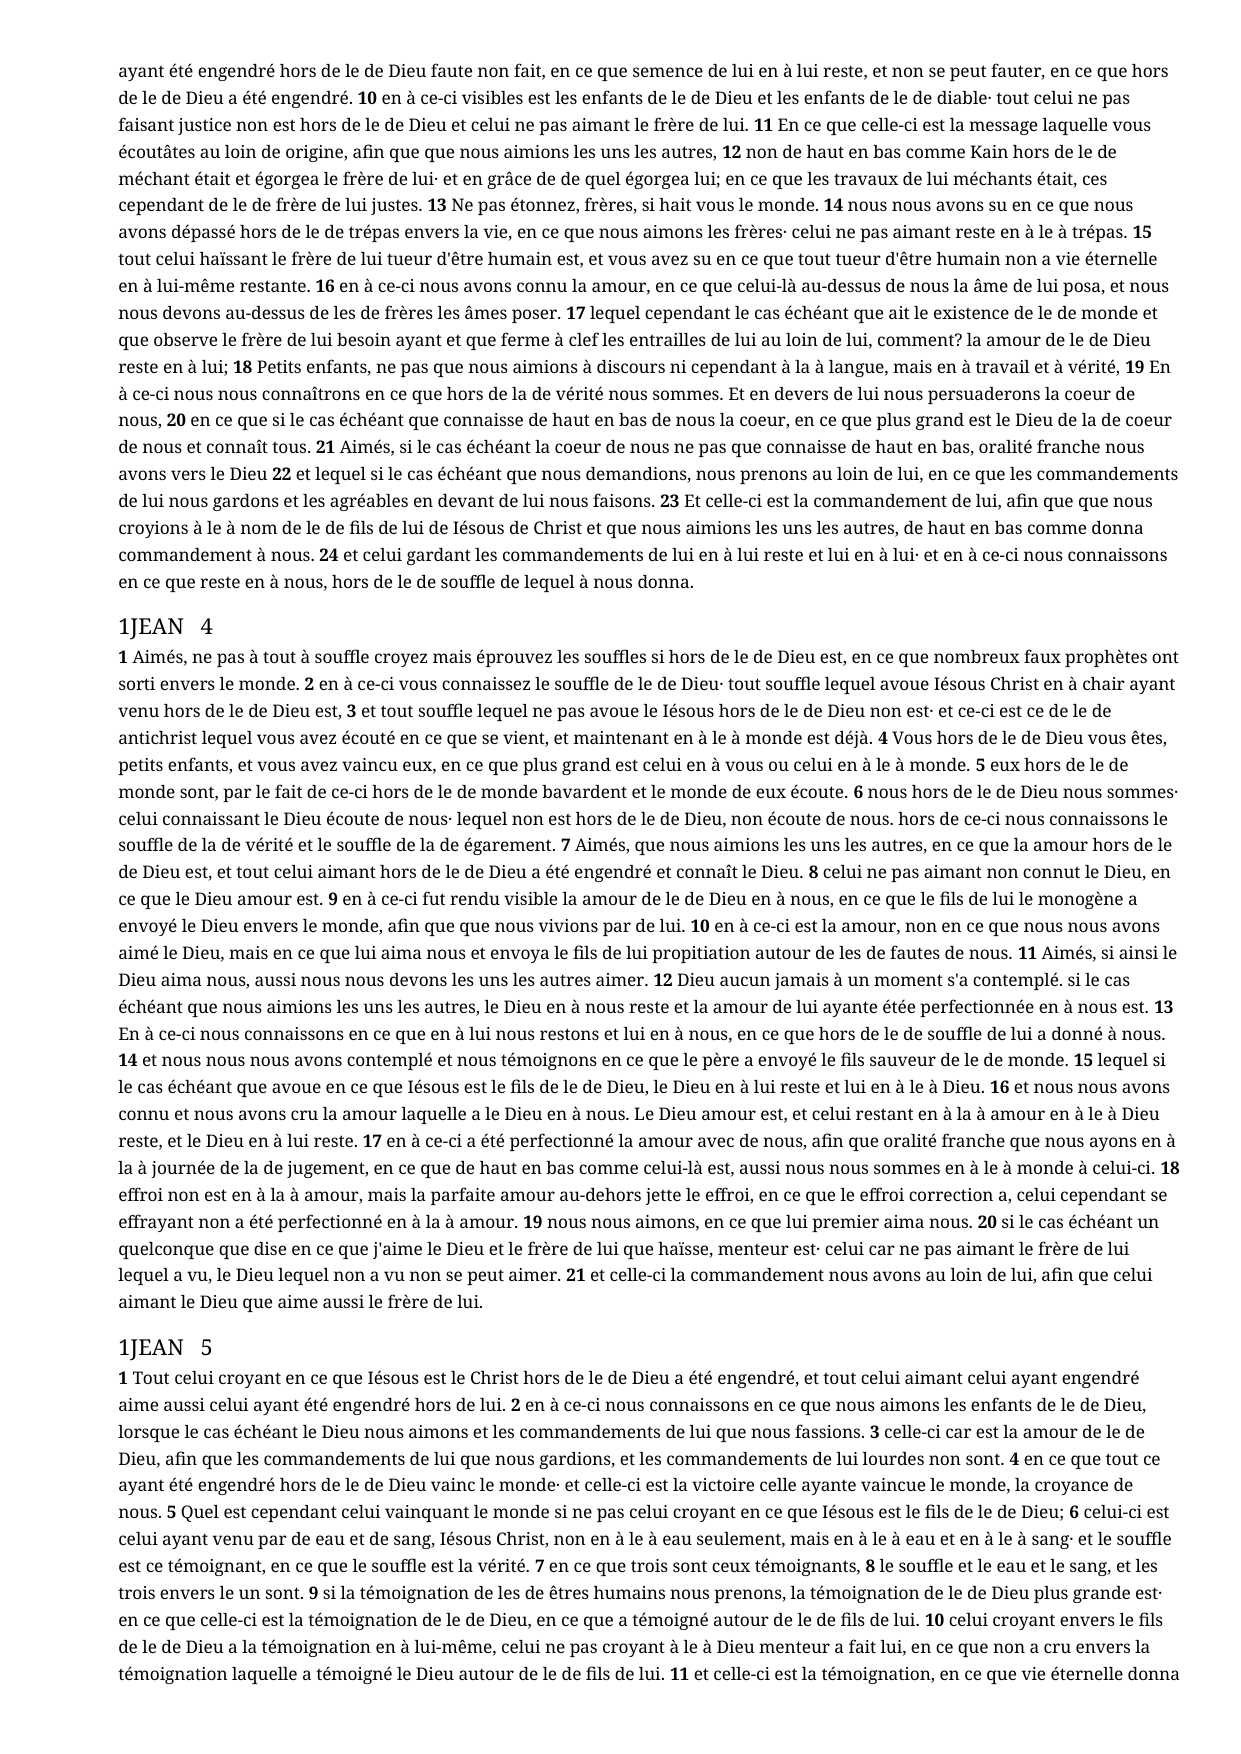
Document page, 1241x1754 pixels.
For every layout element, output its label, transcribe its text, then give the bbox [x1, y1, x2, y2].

text 1JEAN 5 [118, 1332, 1181, 1362]
text ayant été engendré hors de le de Dieu faute non fait, en ce que semence de lui en à lui reste, et non se peut fauter, en ce que hors de le de Dieu a été engendré. 10 en à ce-ci visibles est les enfants de le de Dieu et les enfants de le de diable· tout celui ne pas faisant justice non est hors de le de Dieu et celui ne pas aimant le frère de lui. 11 En ce que celle-ci est la message laquelle vous écoutâtes au loin de origine, afin que que nous aimions les uns les autres, 12 non de haut en bas comme Kain hors de le de méchant était et égorgea le frère de lui· et en grâce de de quel égorgea lui; en ce que les travaux de lui méchants était, ces cependant de le de frère de lui justes. 13 Ne pas étonnez, frères, si hait vous le monde. 14 nous nous avons su en ce que nous avons dépassé hors de le de trépas envers la vie, en ce que nous aimons les frères· celui ne pas aimant reste en à le à trépas. 15 tout celui haïssant le frère de lui tueur d'être humain est, et vous avez su en ce que tout tueur d'être humain non a vie éternelle en à lui-même restante. 16 en à ce-ci nous avons connu la amour, en ce que celui-là au-dessus de nous la âme de lui posa, et nous nous devons au-dessus de les de frères les âmes poser. 17 lequel cependant le cas échéant que ait le existence de le de monde et que observe le frère de lui besoin ayant et que ferme à clef les entrailles de lui au loin de lui, comment? la amour de le de Dieu reste en à lui; 18 Petits enfants, ne pas que nous aimions à discours ni cependant à la à langue, mais en à travail et à vérité, 19 En à ce-ci nous nous connaîtrons en ce que hors de la de vérité nous sommes. Et en devers de lui nous persuaderons la coeur de nous, 20 en ce que si le cas échéant que connaisse de haut en bas de nous la coeur, en ce que plus grand est le Dieu de la de coeur de nous et connaît tous. 21 Aimés, si le cas échéant la coeur de nous ne pas que connaisse de haut en bas, oralité franche nous avons vers le Dieu 22 et lequel si le cas échéant que nous demandions, nous prenons au loin de lui, en ce que les commandements de lui nous gardons et les agréables en devant de lui nous faisons. 23 Et celle-ci est la commandement de lui, afin que que nous croyions à le à nom de le de fils de lui de Iésous de Christ et que nous aimions les uns les autres, de haut en bas comme donna commandement à nous. 24 et celui gardant les commandements de lui en à lui reste et lui en à lui· et en à ce-ci nous connaissons en ce que reste en à nous, hors de le de souffle de lequel à nous donna. [118, 59, 1181, 593]
text 1 Aimés, ne pas à tout à souffle croyez mais éprouvez les souffles si hors de le de Dieu est, en ce que nombreux faux prophètes ont sorti envers le monde. 2 en à ce-ci vous connaissez le souffle de le de Dieu· tout souffle lequel avoue Iésous Christ en à chair ayant venu hors de le de Dieu est, 3 et tout souffle lequel ne pas avoue le Iésous hors de le de Dieu non est· et ce-ci est ce de le de antichrist lequel vous avez écouté en ce que se vient, et maintenant en à le à monde est déjà. 4 Vous hors de le de Dieu vous êtes, petits enfants, et vous avez vaincu eux, en ce que plus grand est celui en à vous ou celui en à le à monde. 5 eux hors de le de monde sont, par le fait de ce-ci hors de le de monde bavardent et le monde de eux écoute. 6 nous hors de le de Dieu nous sommes· celui connaissant le Dieu écoute de nous· lequel non est hors de le de Dieu, non écoute de nous. hors de ce-ci nous connaissons le souffle de la de vérité et le souffle de la de égarement. 7 Aimés, que nous aimions les uns les autres, en ce que la amour hors de le de Dieu est, et tout celui aimant hors de le de Dieu a été engendré et connaît le Dieu. 8 celui ne pas aimant non connut le Dieu, en ce que le Dieu amour est. 9 en à ce-ci fut rendu visible la amour de le de Dieu en à nous, en ce que le fils de lui le monogène a envoyé le Dieu envers le monde, afin que que nous vivions par de lui. 10 en à ce-ci est la amour, non en ce que nous nous avons aimé le Dieu, mais en ce que lui aima nous et envoya le fils de lui propitiation autour de les de fautes de nous. 11 Aimés, si ainsi le Dieu aima nous, aussi nous nous devons les uns les autres aimer. 12 Dieu aucun jamais à un moment s'a contemplé. si le cas échéant que nous aimions les uns les autres, le Dieu en à nous reste et la amour de lui ayante étée perfectionnée en à nous est. 13 En à ce-ci nous connaissons en ce que en à lui nous restons et lui en à nous, en ce que hors de le de souffle de lui a donné à nous. 14 et nous nous nous avons contemplé et nous témoignons en ce que le père a envoyé le fils sauveur de le de monde. 15 lequel si le cas échéant que avoue en ce que Iésous est le fils de le de Dieu, le Dieu en à lui reste et lui en à le à Dieu. 16 et nous nous avons connu et nous avons cru la amour laquelle a le Dieu en à nous. Le Dieu amour est, et celui restant en à la à amour en à le à Dieu reste, et le Dieu en à lui reste. 17 en à ce-ci a été perfectionné la amour avec de nous, afin que oralité franche que nous ayons en à la à journée de la de jugement, en ce que de haut en bas comme celui-là est, aussi nous nous sommes en à le à monde à celui-ci. 18 effroi non est en à la à amour, mais la parfaite amour au-dehors jette le effroi, en ce que le effroi correction a, celui cependant se effrayant non a été perfectionné en à la à amour. 19 nous nous aimons, en ce que lui premier aima nous. 20 si le cas échéant un quelconque que dise en ce que j'aime le Dieu et le frère de lui que haïsse, menteur est· celui car ne pas aimant le frère de lui lequel a vu, le Dieu lequel non a vu non se peut aimer. 21 et celle-ci la commandement nous avons au loin de lui, afin que celui aimant le Dieu que aime aussi le frère de lui. [118, 645, 1181, 1314]
text 1JEAN 4 [118, 611, 1181, 641]
text 1 Tout celui croyant en ce que Iésous est le Christ hors de le de Dieu a été engendré, et tout celui aimant celui ayant engendré aime aussi celui ayant été engendré hors de lui. 2 en à ce-ci nous connaissons en ce que nous aimons les enfants de le de Dieu, lorsque le cas échéant le Dieu nous aimons et les commandements de lui que nous fassions. 3 celle-ci car est la amour de le de Dieu, afin que les commandements de lui que nous gardions, et les commandements de lui lourdes non sont. 4 en ce que tout ce ayant été engendré hors de le de Dieu vainc le monde· et celle-ci est la victoire celle ayante vaincue le monde, la croyance de nous. 5 Quel est cependant celui vainquant le monde si ne pas celui croyant en ce que Iésous est le fils de le de Dieu; 6 celui-ci est celui ayant venu par de eau et de sang, Iésous Christ, non en à le à eau seulement, mais en à le à eau et en à le à sang· et le souffle est ce témoignant, en ce que le souffle est la vérité. 7 en ce que trois sont ceux témoignants, 8 le souffle et le eau et le sang, et les trois envers le un sont. 9 si la témoignation de les de êtres humains nous prenons, la témoignation de le de Dieu plus grande est· en ce que celle-ci est la témoignation de le de Dieu, en ce que a témoigné autour de le de fils de lui. 10 celui croyant envers le fils de le de Dieu a la témoignation en à lui-même, celui ne pas croyant à le à Dieu menteur a fait lui, en ce que non a cru envers la témoignation laquelle a témoigné le Dieu autour de le de fils de lui. 11 et celle-ci est la témoignation, en ce que vie éternelle donna [118, 1366, 1181, 1685]
